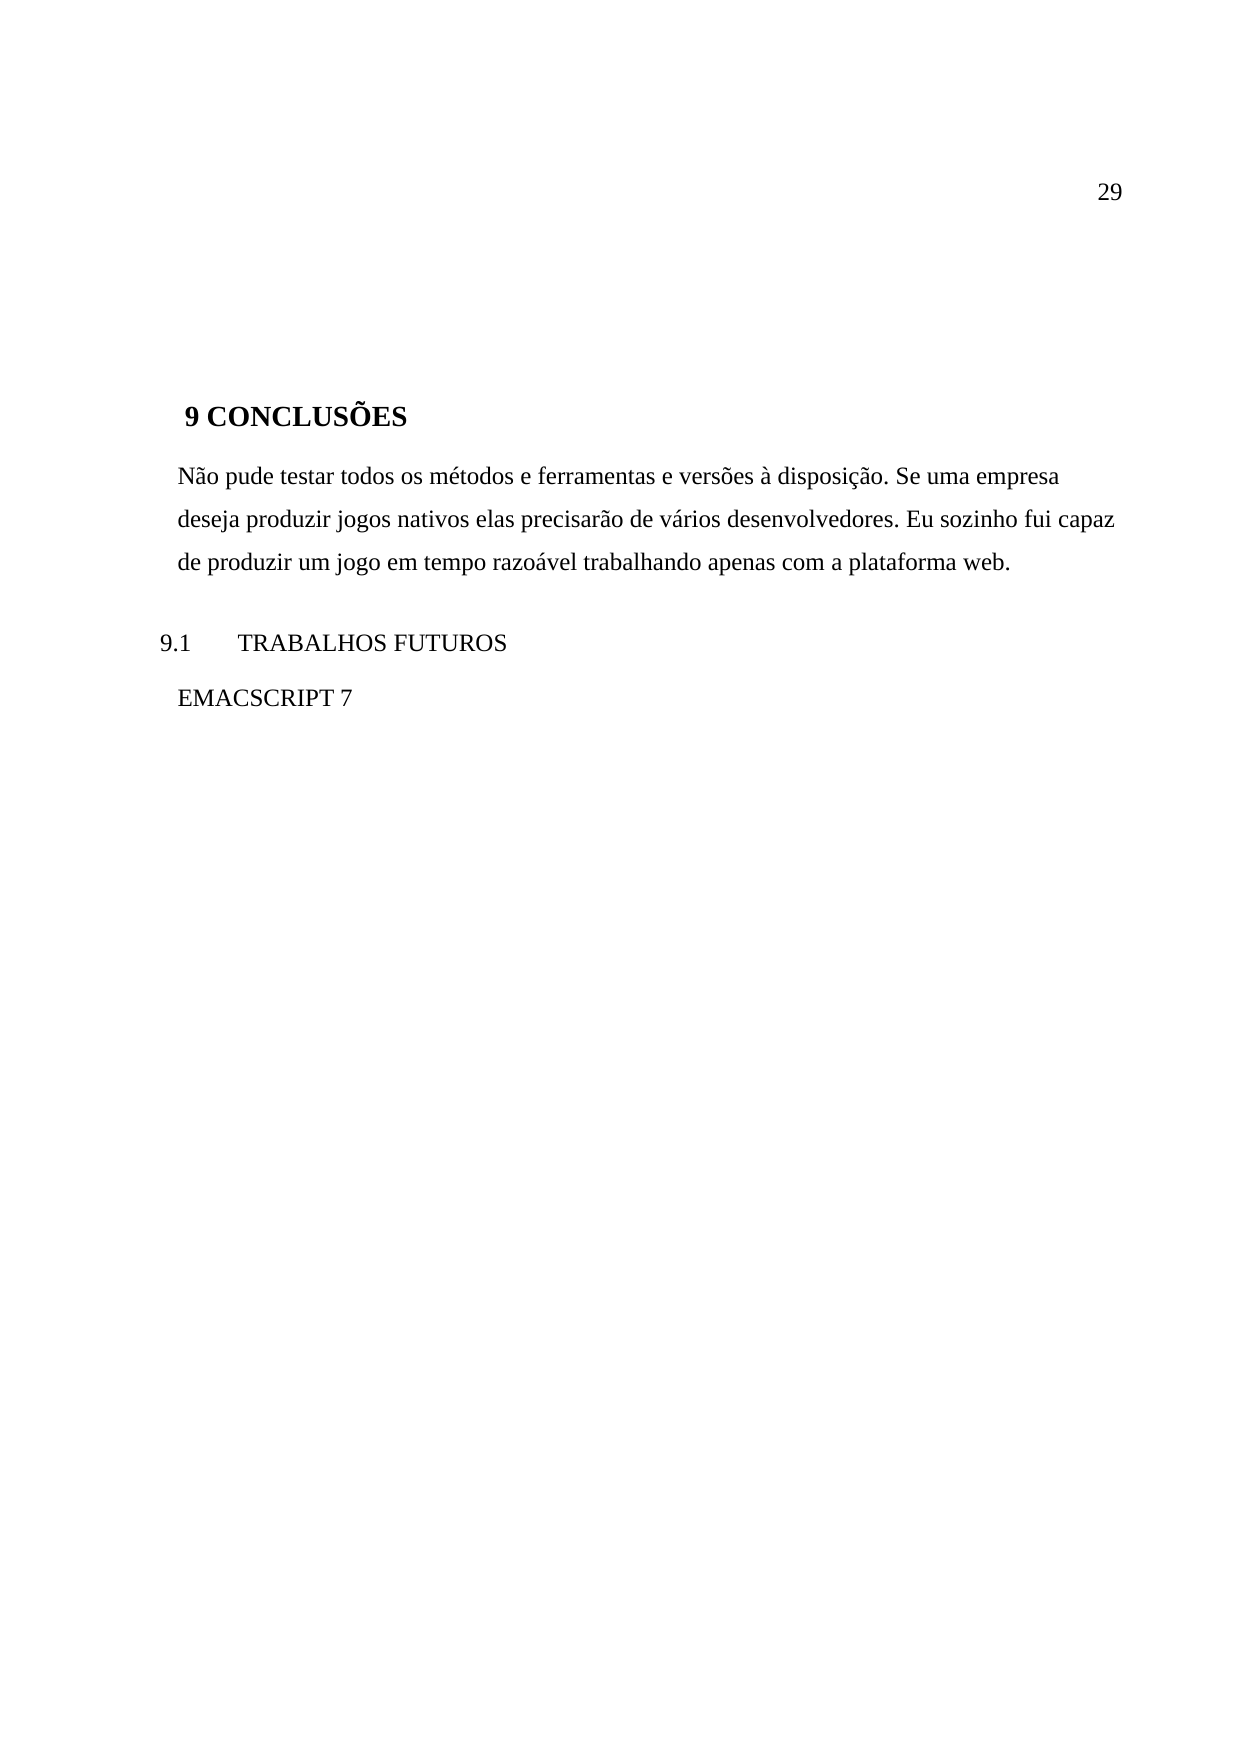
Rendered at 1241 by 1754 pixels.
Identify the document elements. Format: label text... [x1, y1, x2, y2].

text Não pude testar todos os métodos e ferramentas e versões à disposição. Se uma empresa deseja produzir jogos nativos elas precisarão de vários desenvolvedores. Eu sozinho fui capaz de produzir um jogo em tempo razoável trabalhando apenas com a plataforma web. [177, 461, 1122, 576]
subtitle TRABALHOS FUTUROS [153, 628, 1122, 657]
text EMACSCRIPT 7 [177, 683, 1122, 712]
subtitle CONCLUSÕES [177, 399, 1122, 432]
